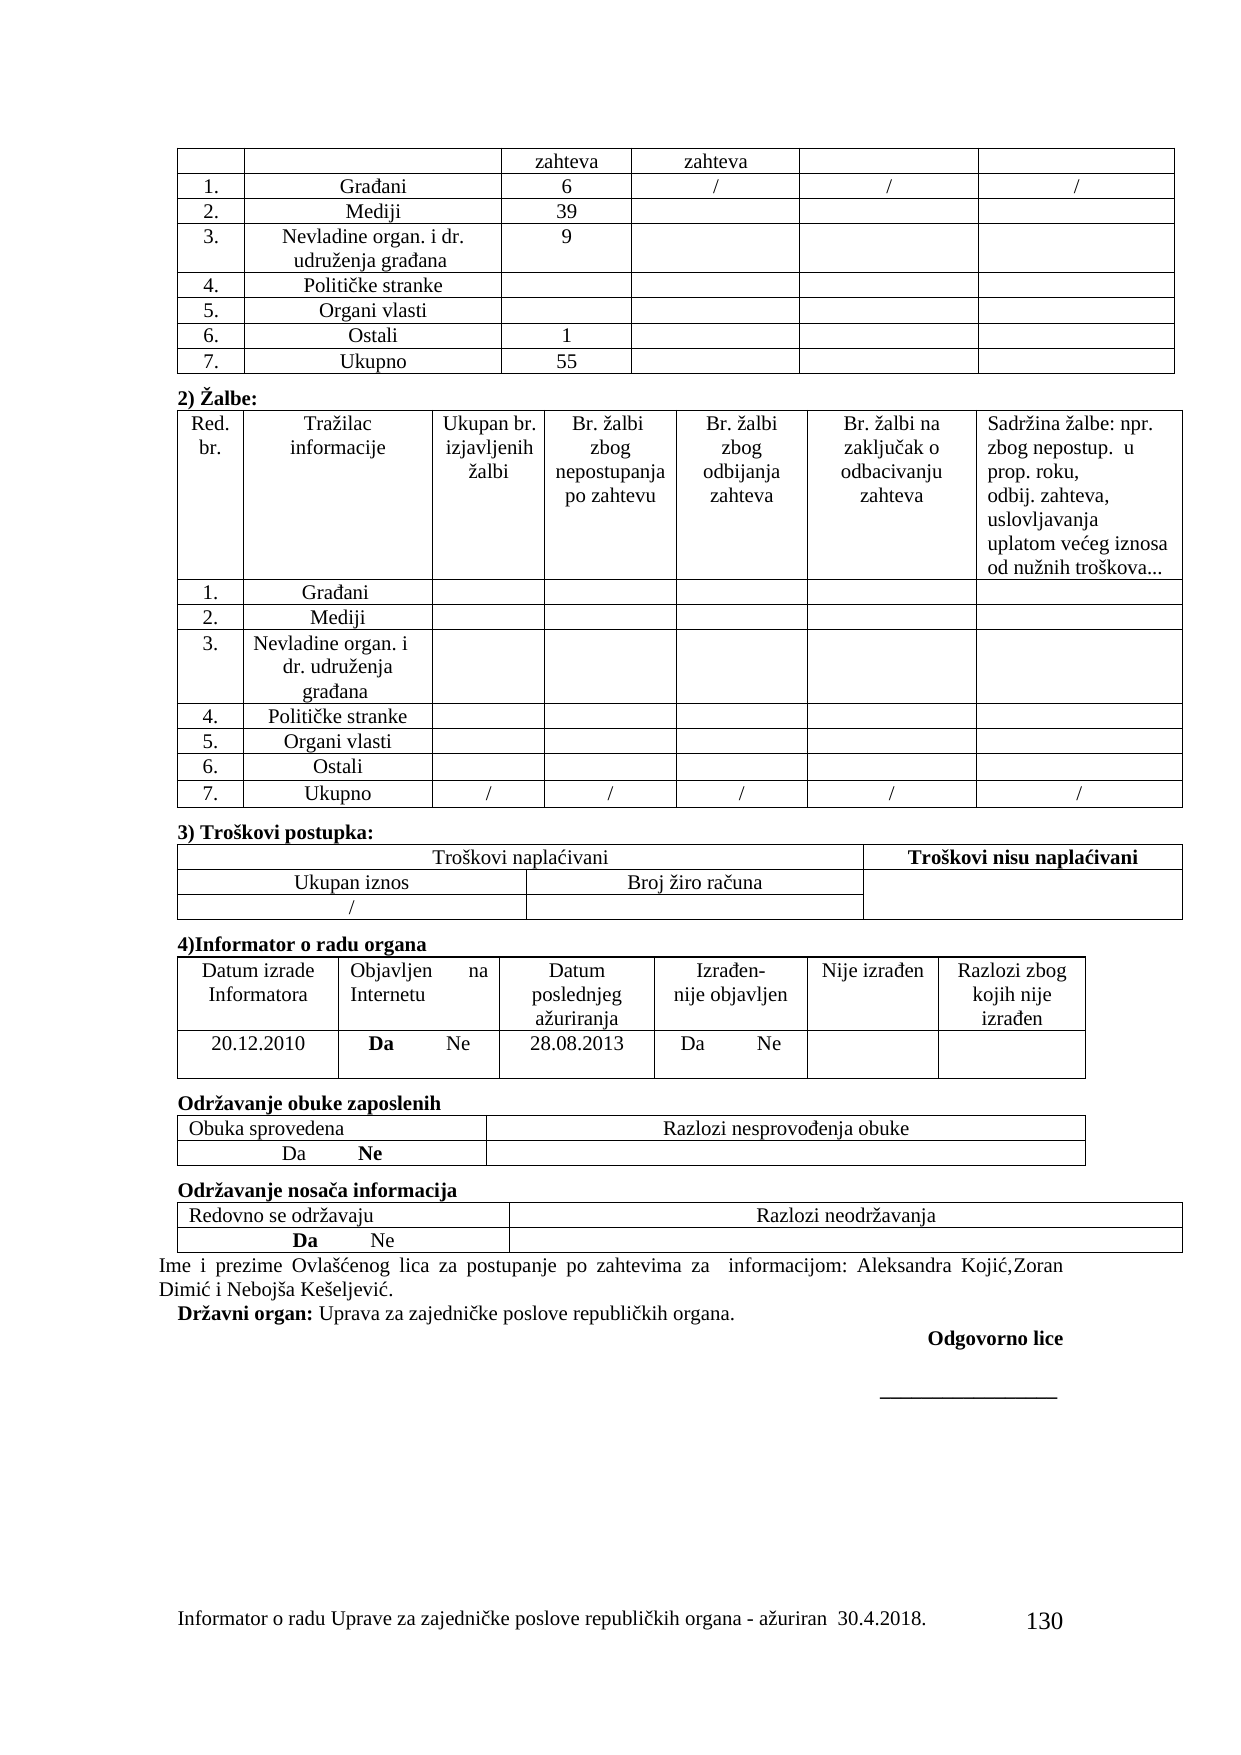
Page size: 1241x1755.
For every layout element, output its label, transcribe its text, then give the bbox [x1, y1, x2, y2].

table_cell [632, 224, 799, 272]
table_header Redovno se održavaju [178, 1203, 509, 1227]
table_cell Nevladine organ. i dr. udruženja građana [245, 224, 501, 272]
table_header [178, 149, 244, 173]
table_cell Broj žiro računa [527, 870, 863, 894]
table_cell [545, 729, 676, 753]
table_cell [677, 605, 807, 629]
table_header Nije izrađen [808, 958, 938, 1030]
table_cell [977, 729, 1182, 753]
table_cell [800, 324, 978, 347]
table_cell [808, 704, 976, 728]
table_cell / [977, 781, 1182, 807]
table_cell [433, 580, 544, 604]
table_header Razlozi zbog kojih nije izrađen [939, 958, 1085, 1030]
table_cell [510, 1228, 1182, 1252]
table_cell [502, 298, 631, 322]
table_cell Da Ne [339, 1031, 499, 1078]
table_cell 7. [178, 349, 244, 373]
table_cell / [433, 781, 544, 807]
text Održavanje nosača informacija [177, 1178, 1063, 1202]
table_cell [800, 298, 978, 322]
table_cell Organi vlasti [244, 729, 432, 753]
table_cell 1. [178, 174, 244, 198]
table_header Br. žalbi zbog nepostupanja po zahtevu [545, 411, 676, 579]
table_cell [977, 754, 1182, 780]
table_header Br. žalbi zbog odbijanja zahteva [677, 411, 807, 579]
table_cell 55 [502, 349, 631, 373]
table_cell / [808, 781, 976, 807]
table_cell / [800, 174, 978, 198]
table_cell [864, 870, 1182, 919]
text 2) Žalbe: [177, 386, 1063, 410]
table_cell 6. [178, 754, 243, 780]
table_cell Mediji [244, 605, 432, 629]
table_cell [979, 224, 1174, 272]
table_cell Ukupno [244, 781, 432, 807]
table_cell / [979, 174, 1174, 198]
table_cell [808, 580, 976, 604]
table_header Ukupan br. izjavlјenih žalbi [433, 411, 544, 579]
table_header [979, 149, 1174, 173]
table_cell [545, 605, 676, 629]
table_cell [677, 754, 807, 780]
table_cell [979, 298, 1174, 322]
text 3) Troškovi postupka: [177, 820, 1063, 844]
text Ime i prezime Ovlašćenog lica za postupanje po zahtevima za informacijom: Aleksandra Kojić,Zoran Dimić i Nebojša Kešelјević. [158, 1253, 1063, 1301]
table_cell 2. [178, 605, 243, 629]
table_cell Nevladine organ. i dr. udruženja građana [244, 630, 432, 703]
table_cell Da Ne [655, 1031, 807, 1078]
table_cell Građani [244, 580, 432, 604]
table_cell [527, 895, 863, 919]
table_cell 6. [178, 324, 244, 347]
table_cell 28.08.2013 [500, 1031, 654, 1078]
table_header [245, 149, 501, 173]
table_cell 4. [178, 704, 243, 728]
table_cell [939, 1031, 1085, 1078]
table_cell [979, 349, 1174, 373]
table_cell [487, 1141, 1085, 1165]
table_cell [632, 199, 799, 223]
table_cell [502, 273, 631, 297]
table_cell [808, 630, 976, 703]
table_header Izrađen- nije objavlјen [655, 958, 807, 1030]
table_cell 9 [502, 224, 631, 272]
table_cell 5. [178, 729, 243, 753]
table_cell [977, 605, 1182, 629]
table_cell Ukupan iznos [178, 870, 526, 894]
table_cell Mediji [245, 199, 501, 223]
table_cell [677, 729, 807, 753]
table_cell [433, 704, 544, 728]
table_cell 1. [178, 580, 243, 604]
table_cell 7. [178, 781, 243, 807]
table_cell [979, 199, 1174, 223]
table_cell 2. [178, 199, 244, 223]
table_cell Da Ne [178, 1141, 486, 1165]
table_cell Da Ne [178, 1228, 509, 1252]
table_cell / [178, 895, 526, 919]
table_cell [433, 630, 544, 703]
table_cell [632, 349, 799, 373]
table_cell [433, 605, 544, 629]
table_cell Ostali [245, 324, 501, 347]
table_cell Političke stranke [244, 704, 432, 728]
table_header Datum poslednjeg ažuriranja [500, 958, 654, 1030]
table_header Tražilac informacije [244, 411, 432, 579]
table_cell [977, 704, 1182, 728]
table_cell 4. [178, 273, 244, 297]
table_header zahteva [502, 149, 631, 173]
table_header Br. žalbi na zaklјučak o odbacivanju zahteva [808, 411, 976, 579]
text 4)Informator o radu organa [177, 932, 1063, 956]
text Odgovorno lice [177, 1325, 1063, 1349]
table_cell [800, 224, 978, 272]
table_cell Ukupno [245, 349, 501, 373]
table_cell / [545, 781, 676, 807]
table_cell Političke stranke [245, 273, 501, 297]
table_cell [632, 324, 799, 347]
table_cell [979, 273, 1174, 297]
table_cell [800, 273, 978, 297]
table_header Troškovi nisu naplaćivani [864, 845, 1182, 869]
table_cell [433, 754, 544, 780]
table_cell [800, 349, 978, 373]
table_cell [545, 704, 676, 728]
table_cell Organi vlasti [245, 298, 501, 322]
table_cell [977, 630, 1182, 703]
table_cell [808, 754, 976, 780]
table_cell [677, 630, 807, 703]
table_cell 39 [502, 199, 631, 223]
table_header Troškovi naplaćivani [178, 845, 863, 869]
table_cell [677, 580, 807, 604]
table_header Razlozi nesprovođenja obuke [487, 1116, 1085, 1140]
table_cell [545, 754, 676, 780]
table_cell / [632, 174, 799, 198]
table_cell / [677, 781, 807, 807]
table_cell 3. [178, 630, 243, 703]
table_header [800, 149, 978, 173]
table_cell [545, 630, 676, 703]
table_cell [979, 324, 1174, 347]
table_cell 3. [178, 224, 244, 272]
table_cell 1 [502, 324, 631, 347]
text _________________ [177, 1373, 1063, 1402]
text Održavanje obuke zaposlenih [177, 1091, 1063, 1115]
table_cell Građani [245, 174, 501, 198]
table_cell [808, 605, 976, 629]
table_header Sadržina žalbe: npr. zbog nepostup. u prop. roku, odbij. zahteva, uslovlјavanja uplatom većeg iznosa od nužnih troškova... [977, 411, 1182, 579]
table_cell 5. [178, 298, 244, 322]
table_cell [808, 729, 976, 753]
table_cell [632, 273, 799, 297]
table_cell [800, 199, 978, 223]
table_cell [808, 1031, 938, 1078]
text Državni organ: Uprava za zajedničke poslove republičkih organa. [177, 1301, 1063, 1325]
table_cell [545, 580, 676, 604]
table_header Objavlјen na Internetu [339, 958, 499, 1030]
table_cell Ostali [244, 754, 432, 780]
table_header zahteva [632, 149, 799, 173]
table_cell [433, 729, 544, 753]
table_cell [977, 580, 1182, 604]
table_cell [677, 704, 807, 728]
table_header Obuka sprovedena [178, 1116, 486, 1140]
table_cell [632, 298, 799, 322]
table_cell 20.12.2010 [178, 1031, 338, 1078]
table_header Razlozi neodržavanja [510, 1203, 1182, 1227]
table_cell 6 [502, 174, 631, 198]
table_header Red. br. [178, 411, 243, 579]
table_header Datum izrade Informatora [178, 958, 338, 1030]
